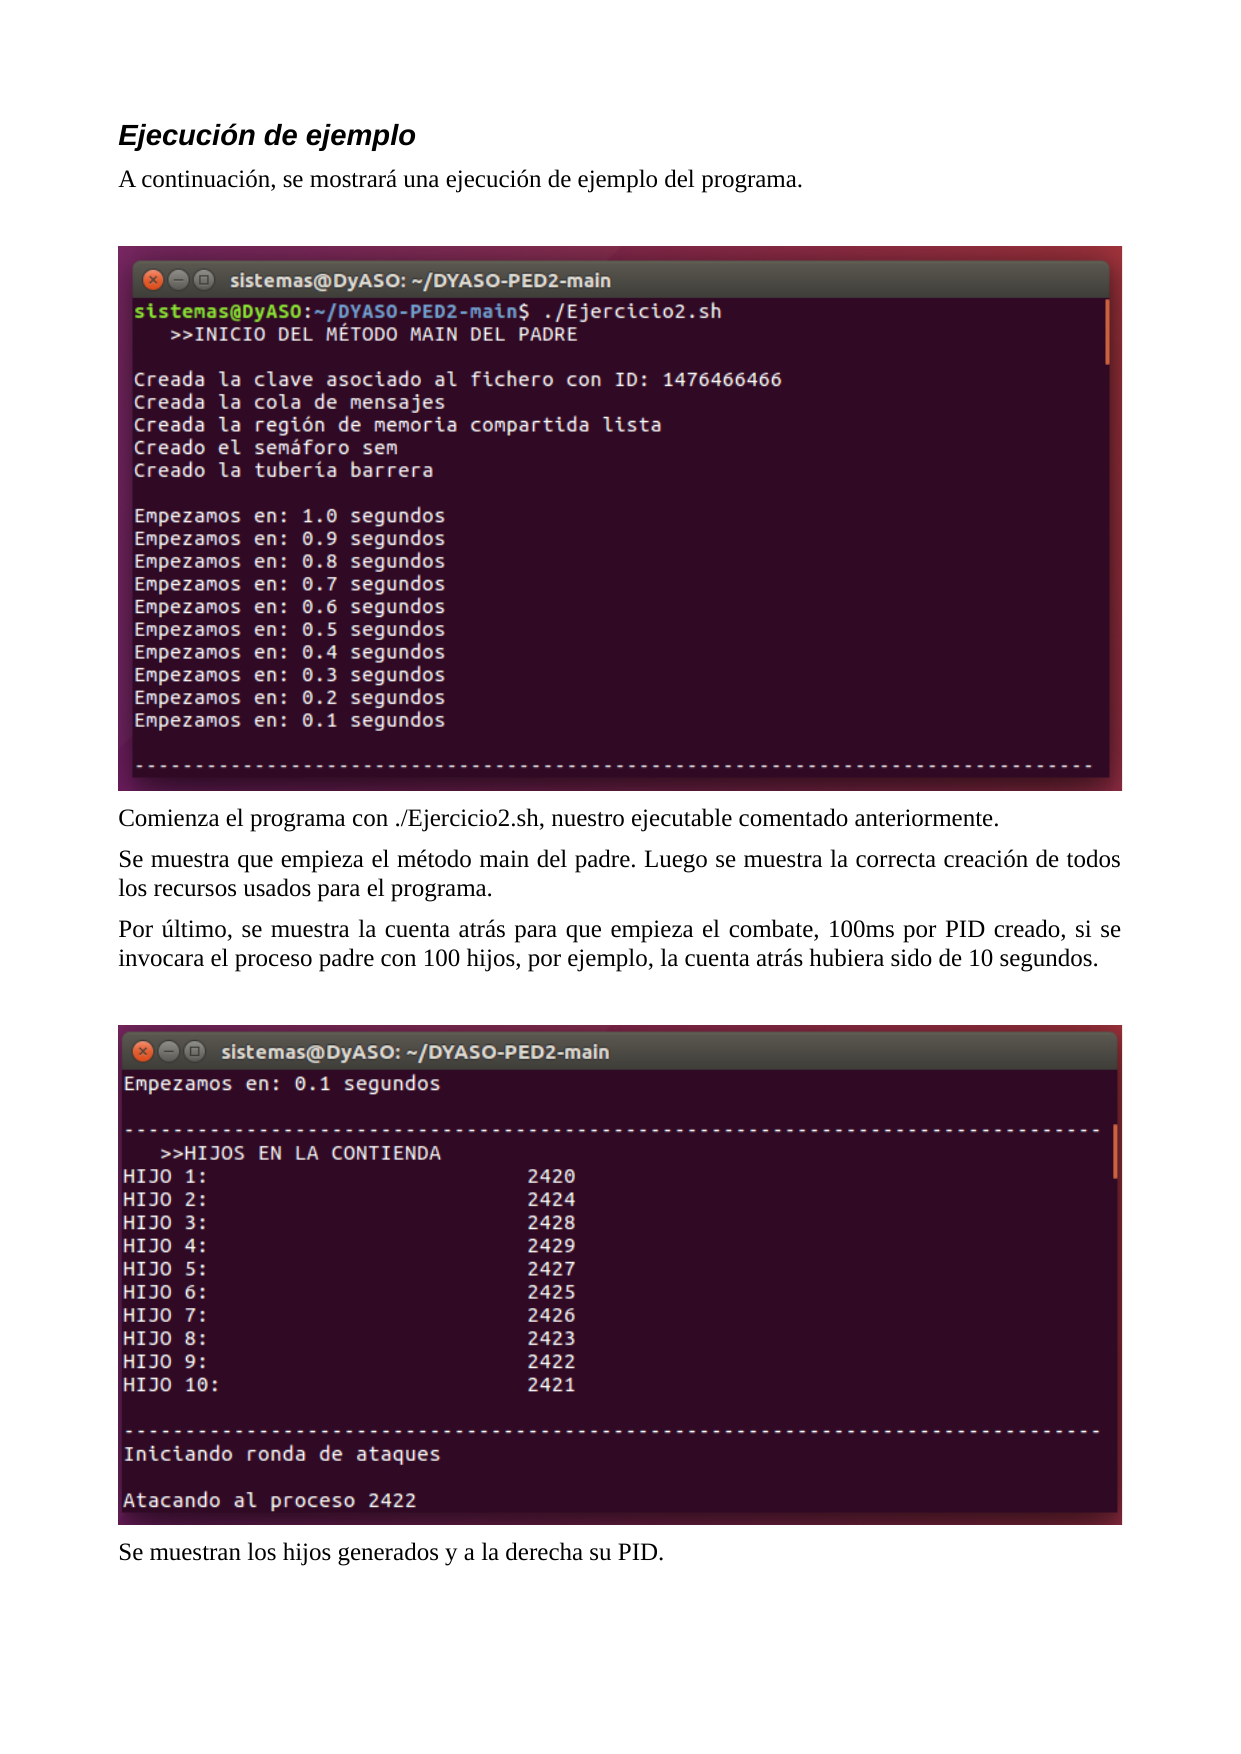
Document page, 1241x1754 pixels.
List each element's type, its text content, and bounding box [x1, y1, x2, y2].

text Comienza el programa con ./Ejercicio2.sh, nuestro ejecutable comentado anteriormente. [118, 803, 1122, 832]
text A continuación, se mostrará una ejecución de ejemplo del programa. [118, 164, 1122, 193]
subtitle Ejecución de ejemplo [118, 118, 1122, 152]
text Por último, se muestra la cuenta atrás para que empieza el combate, 100ms por PID creado, si se invocara el proceso padre con 100 hijos, por ejemplo, la cuenta atrás hubiera sido de 10 segundos. [118, 914, 1122, 972]
text Se muestra que empieza el método main del padre. Luego se muestra la correcta creación de todos los recursos usados para el programa. [118, 844, 1122, 902]
text Se muestran los hijos generados y a la derecha su PID. [118, 1537, 1122, 1565]
